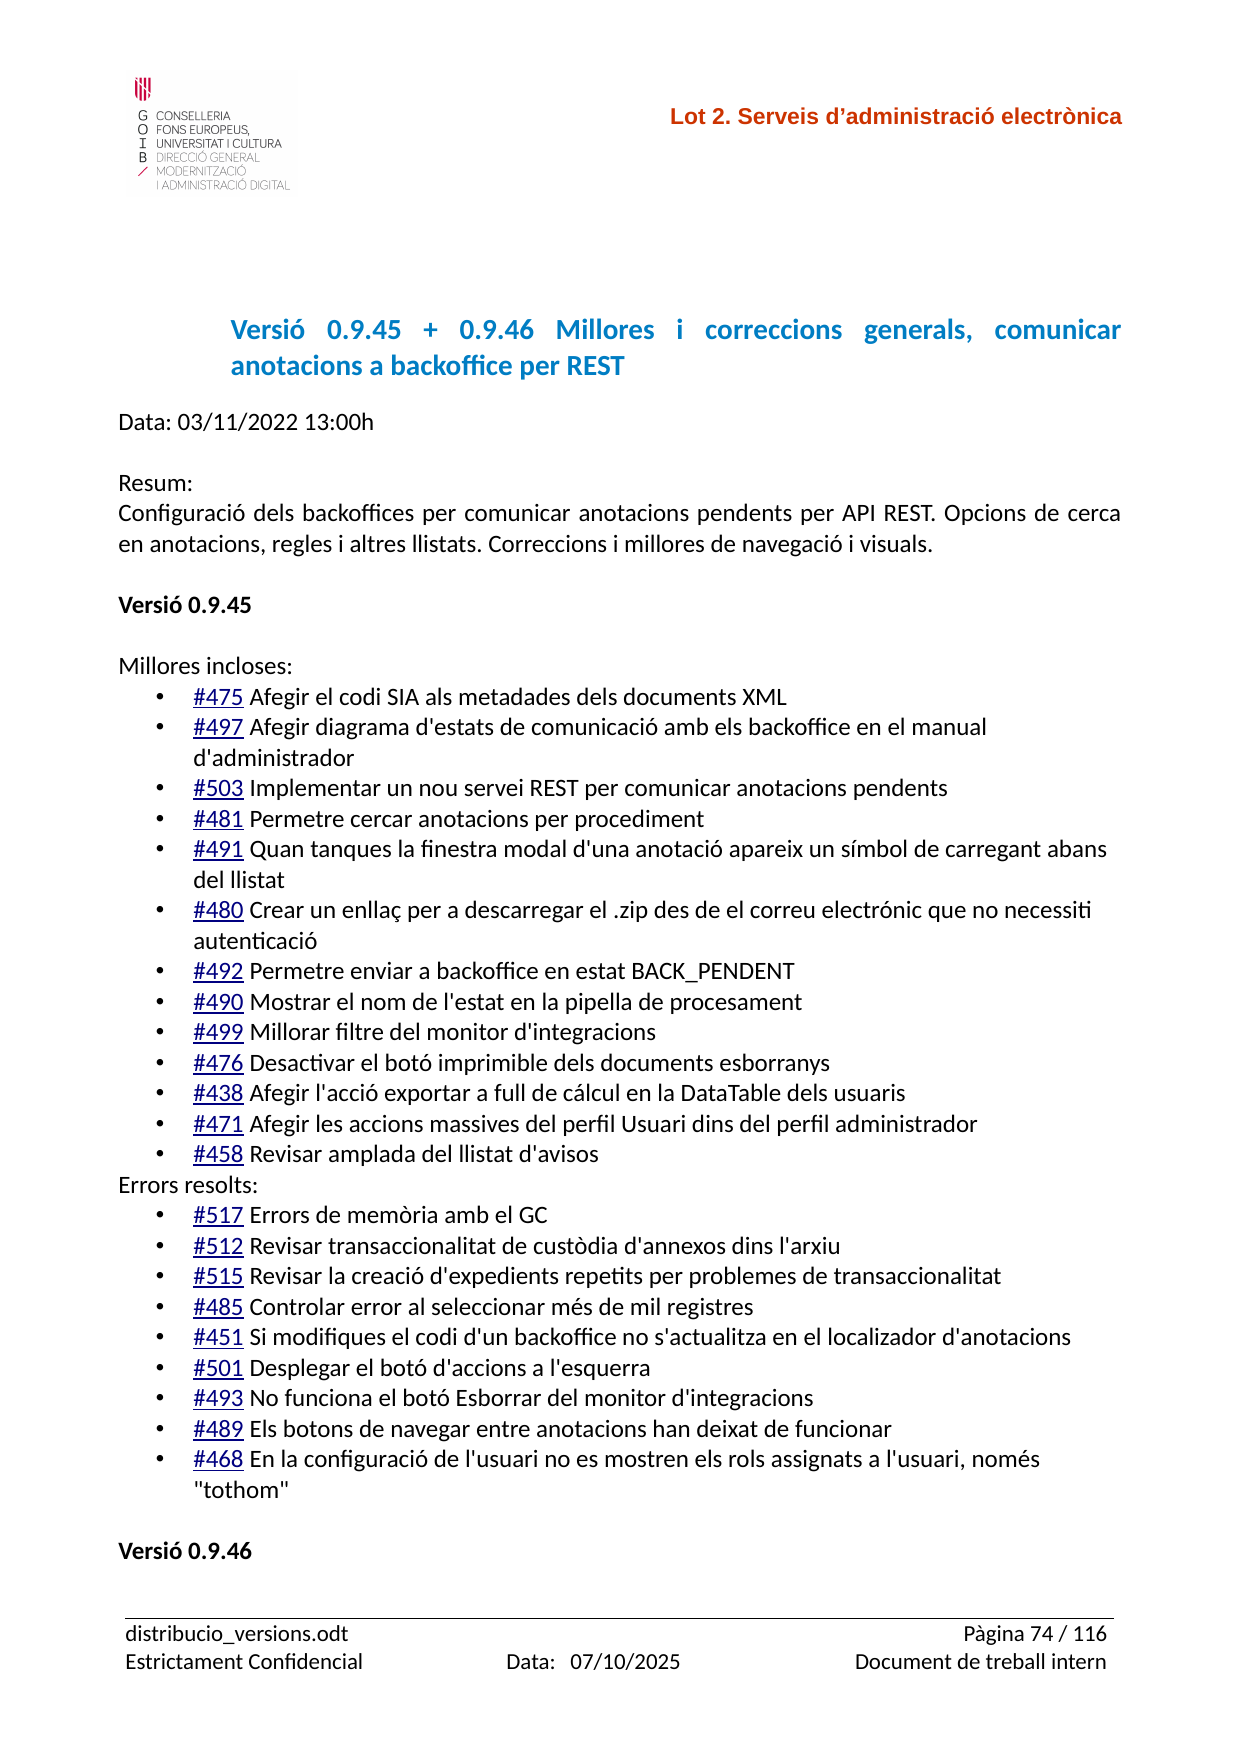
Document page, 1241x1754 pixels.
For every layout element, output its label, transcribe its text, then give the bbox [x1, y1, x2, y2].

list #492 Permetre enviar a backoffice en estat BACK_PENDENT [156, 955, 1122, 986]
list #476 Desactivar el botó imprimible dels documents esborranys [156, 1047, 1122, 1077]
list #481 Permetre cercar anotacions per procediment [156, 803, 1122, 833]
list #471 Afegir les accions massives del perfil Usuari dins del perfil administrador [156, 1108, 1122, 1138]
list #489 Els botons de navegar entre anotacions han deixat de funcionar [156, 1413, 1122, 1444]
list #517 Errors de memòria amb el GC [156, 1199, 1122, 1230]
list #475 Afegir el codi SIA als metadades dels documents XML [156, 681, 1122, 711]
text Millores incloses: [118, 650, 1122, 681]
list #499 Millorar filtre del monitor d'integracions [156, 1016, 1122, 1047]
subtitle Versió 0.9.45 + 0.9.46 Millores i correccions generals, comunicar anotacions a backoffice per REST [153, 311, 1122, 382]
list #490 Mostrar el nom de l'estat en la pipella de procesament [156, 986, 1122, 1016]
list #451 Si modifiques el codi d'un backoffice no s'actualitza en el localizador d'anotacions [156, 1322, 1122, 1352]
list #491 Quan tanques la finestra modal d'una anotació apareix un símbol de carregant abans del llistat [156, 833, 1122, 894]
list #497 Afegir diagrama d'estats de comunicació amb els backoffice en el manual d'administrador [156, 711, 1122, 772]
list #493 No funciona el botó Esborrar del monitor d'integracions [156, 1383, 1122, 1413]
list #468 En la configuració de l'usuari no es mostren els rols assignats a l'usuari, només "tothom" [156, 1444, 1122, 1505]
list #503 Implementar un nou servei REST per comunicar anotacions pendents [156, 772, 1122, 803]
list #512 Revisar transaccionalitat de custòdia d'annexos dins l'arxiu [156, 1230, 1122, 1261]
list #480 Crear un enllaç per a descarregar el .zip des de el correu electrónic que no necessiti autenticació [156, 894, 1122, 955]
list #485 Controlar error al seleccionar més de mil registres [156, 1291, 1122, 1322]
text Configuració dels backoffices per comunicar anotacions pendents per API REST. Opcions de cerca en anotacions, regles i altres llistats. Correccions i millores de navegació i visuals. [118, 497, 1122, 558]
text Errors resolts: [118, 1169, 1122, 1199]
list #458 Revisar amplada del llistat d'avisos [156, 1138, 1122, 1169]
list #501 Desplegar el botó d'accions a l'esquerra [156, 1352, 1122, 1383]
list #438 Afegir l'acció exportar a full de cálcul en la DataTable dels usuaris [156, 1077, 1122, 1108]
text Resum: [118, 467, 1122, 497]
text Versió 0.9.45 [118, 589, 1122, 619]
text Data: 03/11/2022 13:00h [118, 406, 1122, 436]
list #515 Revisar la creació d'expedients repetits per problemes de transaccionalitat [156, 1261, 1122, 1291]
text Versió 0.9.46 [118, 1535, 1122, 1566]
picture [126, 70, 299, 197]
